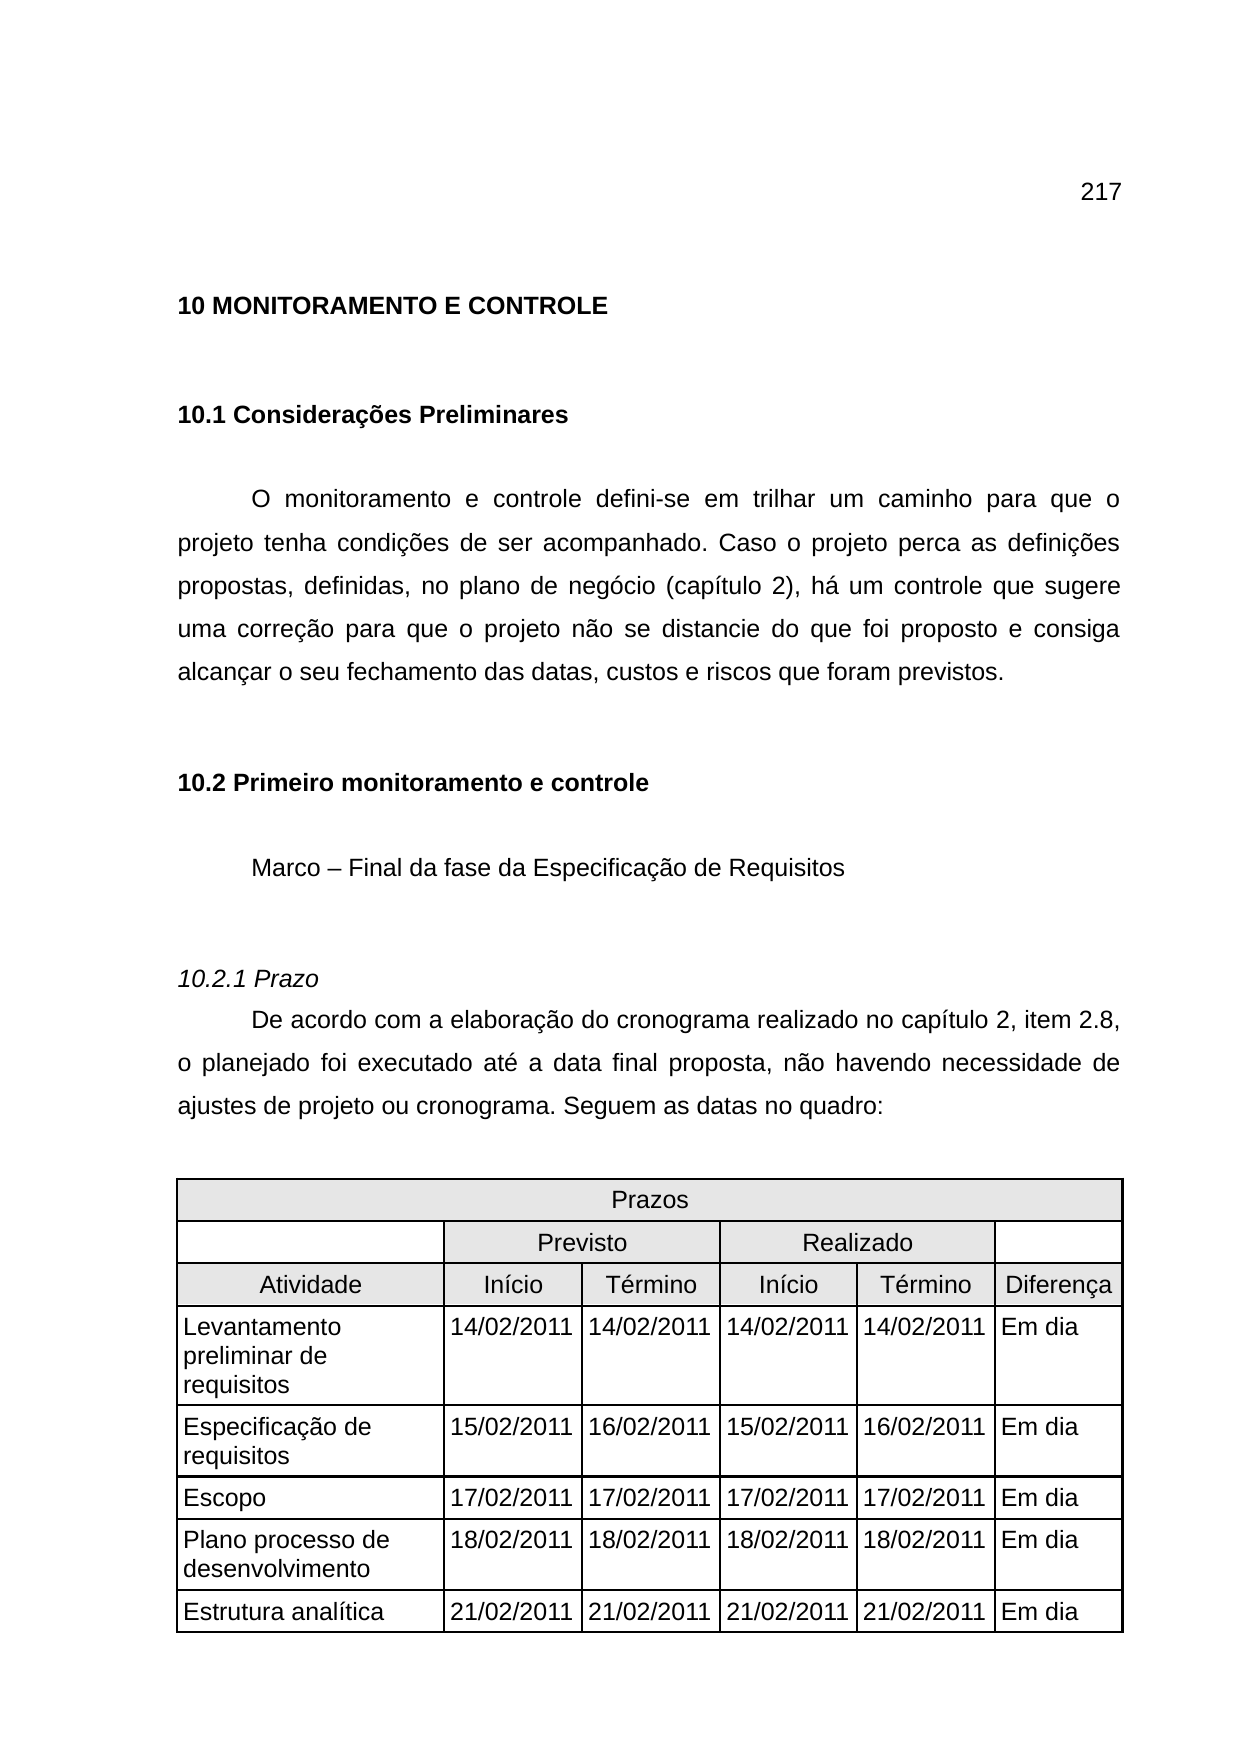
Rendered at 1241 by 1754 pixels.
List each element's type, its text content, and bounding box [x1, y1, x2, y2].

table_cell 14/02/2011 [858, 1307, 994, 1404]
table_cell Em dia [996, 1307, 1121, 1404]
table_cell [996, 1222, 1121, 1262]
table_cell 17/02/2011 [445, 1478, 581, 1518]
table_cell Especificação de requisitos [178, 1406, 443, 1475]
table_cell 16/02/2011 [858, 1406, 994, 1475]
table_cell 16/02/2011 [583, 1406, 719, 1475]
table_cell 21/02/2011 [445, 1591, 581, 1631]
table_cell Início [721, 1264, 856, 1304]
table_cell Em dia [996, 1591, 1121, 1631]
table_cell [178, 1222, 443, 1262]
table_cell Previsto [445, 1222, 719, 1262]
table_cell 18/02/2011 [858, 1520, 994, 1589]
table_cell 15/02/2011 [721, 1406, 856, 1475]
table_cell Término [583, 1264, 719, 1304]
table_cell Término [858, 1264, 994, 1304]
table_cell Início [445, 1264, 581, 1304]
table_header Prazos [178, 1180, 1121, 1220]
table_cell 21/02/2011 [583, 1591, 719, 1631]
table_cell Estrutura analítica [178, 1591, 443, 1631]
table_cell Diferença [996, 1264, 1121, 1304]
table_cell 21/02/2011 [721, 1591, 856, 1631]
table_cell 17/02/2011 [721, 1478, 856, 1518]
text De acordo com a elaboração do cronograma realizado no capítulo 2, item 2.8, o planejado foi executado até a data final proposta, não havendo necessidade de ajustes de projeto ou cronograma. Seguem as datas no quadro: [177, 1005, 1122, 1120]
table_cell Em dia [996, 1478, 1121, 1518]
text Marco – Final da fase da Especificação de Requisitos [177, 853, 1122, 881]
table_cell 14/02/2011 [721, 1307, 856, 1404]
table_cell Plano processo de desenvolvimento [178, 1520, 443, 1589]
table_cell 18/02/2011 [445, 1520, 581, 1589]
subtitle 10 MONITORAMENTO E CONTROLE [177, 291, 1122, 319]
subtitle 10.1 Considerações Preliminares [177, 400, 1122, 429]
table_cell Em dia [996, 1406, 1121, 1475]
table_cell 14/02/2011 [445, 1307, 581, 1404]
table_cell Realizado [721, 1222, 994, 1262]
table_cell 18/02/2011 [721, 1520, 856, 1589]
subtitle 10.2.1 Prazo [177, 964, 1122, 993]
table_cell Levantamento preliminar de requisitos [178, 1307, 443, 1404]
table_cell 14/02/2011 [583, 1307, 719, 1404]
table_cell Escopo [178, 1478, 443, 1518]
subtitle 10.2 Primeiro monitoramento e controle [177, 768, 1122, 797]
table_cell 17/02/2011 [858, 1478, 994, 1518]
table_cell 21/02/2011 [858, 1591, 994, 1631]
table_cell 17/02/2011 [583, 1478, 719, 1518]
table_cell Em dia [996, 1520, 1121, 1589]
text O monitoramento e controle defini-se em trilhar um caminho para que o projeto tenha condições de ser acompanhado. Caso o projeto perca as definições propostas, definidas, no plano de negócio (capítulo 2), há um controle que sugere uma correção para que o projeto não se distancie do que foi proposto e consiga alcançar o seu fechamento das datas, custos e riscos que foram previstos. [177, 484, 1122, 686]
table_cell 15/02/2011 [445, 1406, 581, 1475]
table_cell Atividade [178, 1264, 443, 1304]
table_cell 18/02/2011 [583, 1520, 719, 1589]
